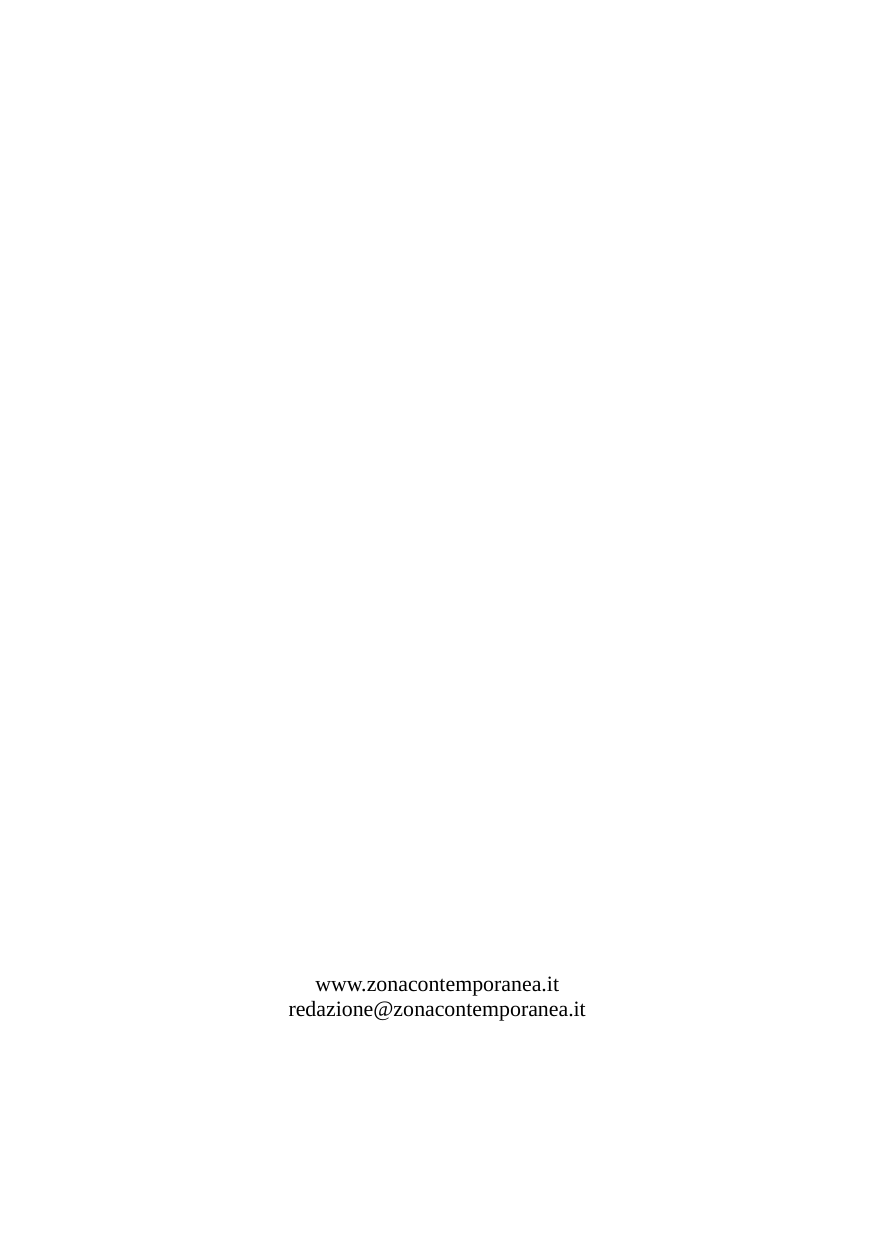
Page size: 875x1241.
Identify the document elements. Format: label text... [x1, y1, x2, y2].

text redazione@zonacontemporanea.it [88, 996, 786, 1021]
text www.zonacontemporanea.it [88, 971, 786, 996]
